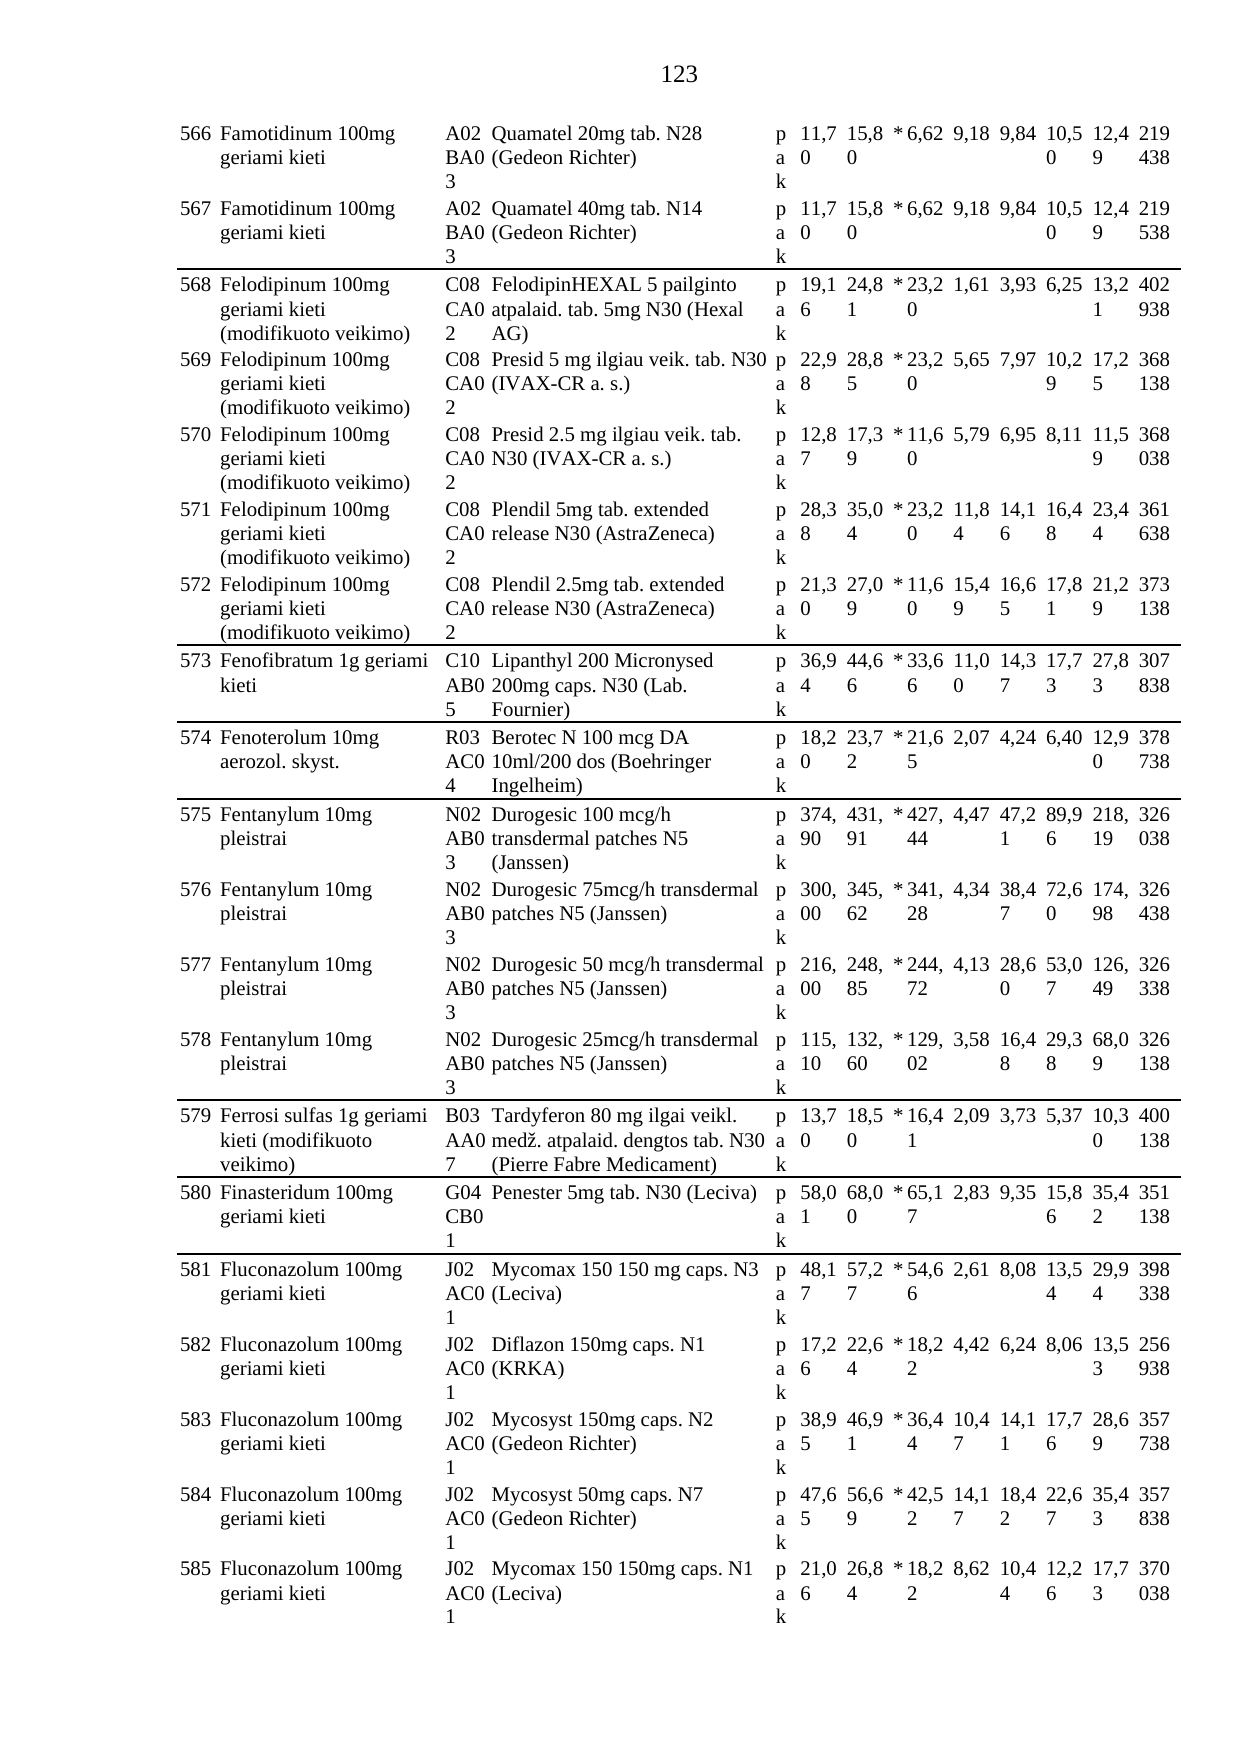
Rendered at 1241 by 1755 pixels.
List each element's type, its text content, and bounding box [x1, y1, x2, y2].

table_cell Mycomax 150 150mg caps. N1 (Leciva) [489, 1554, 773, 1628]
table_cell C10AB05 [443, 646, 489, 721]
table_cell 256938 [1136, 1329, 1181, 1404]
table_cell 4,24 [997, 723, 1043, 797]
table_cell Felodipinum 100mg geriami kieti (modifikuoto veikimo) [218, 270, 443, 344]
table_cell A02BA03 [443, 193, 489, 268]
table_cell * [890, 874, 904, 949]
table_cell 10,44 [997, 1554, 1043, 1628]
table_cell pak [773, 494, 798, 569]
table_cell pak [773, 1554, 798, 1628]
table_cell 17,76 [1043, 1404, 1089, 1479]
table_cell 9,84 [997, 118, 1043, 193]
table_cell 18,20 [798, 723, 844, 797]
table_cell 3,58 [951, 1024, 997, 1099]
table_cell 56,69 [844, 1479, 890, 1554]
table_cell 402938 [1136, 270, 1181, 344]
table_cell 29,94 [1090, 1255, 1136, 1329]
table_cell 8,62 [951, 1554, 997, 1628]
table_cell 132,60 [844, 1024, 890, 1099]
table_cell N02AB03 [443, 874, 489, 949]
table_cell 13,53 [1090, 1329, 1136, 1404]
table_cell 11,60 [904, 569, 951, 644]
table_cell 15,49 [951, 569, 997, 644]
table_cell Presid 5 mg ilgiau veik. tab. N30 (IVAX-CR a. s.) [489, 345, 773, 419]
table_cell Fluconazolum 100mg geriami kieti [218, 1329, 443, 1404]
table_cell 27,09 [844, 569, 890, 644]
table_cell 370038 [1136, 1554, 1181, 1628]
table_cell 13,21 [1090, 270, 1136, 344]
table_cell 5,37 [1043, 1101, 1089, 1176]
table_cell 357838 [1136, 1479, 1181, 1554]
table_cell 9,18 [951, 118, 997, 193]
table_cell 572 [177, 569, 217, 644]
table_cell 576 [177, 874, 217, 949]
table_cell Fluconazolum 100mg geriami kieti [218, 1255, 443, 1329]
table_cell Durogesic 50 mcg/h transdermal patches N5 (Janssen) [489, 949, 773, 1024]
table_cell 26,84 [844, 1554, 890, 1628]
table_cell 17,39 [844, 419, 890, 494]
table_cell * [890, 1024, 904, 1099]
table_cell 21,30 [798, 569, 844, 644]
table_cell 583 [177, 1404, 217, 1479]
table_cell 6,25 [1043, 270, 1089, 344]
table_cell 9,84 [997, 193, 1043, 268]
table_cell 10,29 [1043, 345, 1089, 419]
table_cell 431,91 [844, 800, 890, 874]
table_cell Felodipinum 100mg geriami kieti (modifikuoto veikimo) [218, 569, 443, 644]
table_cell 373138 [1136, 569, 1181, 644]
table_cell C08CA02 [443, 494, 489, 569]
table_cell Fentanylum 10mg pleistrai [218, 874, 443, 949]
table_cell 1,61 [951, 270, 997, 344]
table_cell 28,60 [997, 949, 1043, 1024]
table_cell J02AC01 [443, 1404, 489, 1479]
table_cell Mycosyst 50mg caps. N7 (Gedeon Richter) [489, 1479, 773, 1554]
table_cell 248,85 [844, 949, 890, 1024]
table_cell 400138 [1136, 1101, 1181, 1176]
table_cell Berotec N 100 mcg DA 10ml/200 dos (Boehringer Ingelheim) [489, 723, 773, 797]
table_cell 6,62 [904, 118, 951, 193]
table_cell 72,60 [1043, 874, 1089, 949]
table_cell 36,44 [904, 1404, 951, 1479]
table_cell 7,97 [997, 345, 1043, 419]
table_cell 6,40 [1043, 723, 1089, 797]
table_cell 68,00 [844, 1178, 890, 1252]
table_cell Durogesic 75mcg/h transdermal patches N5 (Janssen) [489, 874, 773, 949]
table_cell 345,62 [844, 874, 890, 949]
table_cell 10,47 [951, 1404, 997, 1479]
table_cell pak [773, 419, 798, 494]
table_cell 14,37 [997, 646, 1043, 721]
table_cell pak [773, 1024, 798, 1099]
table_cell * [890, 1404, 904, 1479]
table_cell Plendil 5mg tab. extended release N30 (AstraZeneca) [489, 494, 773, 569]
table_cell * [890, 118, 904, 193]
table_cell 10,50 [1043, 118, 1089, 193]
table_cell 48,17 [798, 1255, 844, 1329]
table_cell 326338 [1136, 949, 1181, 1024]
table_cell 115,10 [798, 1024, 844, 1099]
table_cell 47,21 [997, 800, 1043, 874]
table_cell 53,07 [1043, 949, 1089, 1024]
table_cell pak [773, 345, 798, 419]
table_cell Diflazon 150mg caps. N1 (KRKA) [489, 1329, 773, 1404]
table_cell Fluconazolum 100mg geriami kieti [218, 1479, 443, 1554]
table_cell Fenofibratum 1g geriami kieti [218, 646, 443, 721]
table_cell 4,34 [951, 874, 997, 949]
table_cell 11,84 [951, 494, 997, 569]
table_cell pak [773, 1101, 798, 1176]
table_cell 35,43 [1090, 1479, 1136, 1554]
table_cell 2,83 [951, 1178, 997, 1252]
table_cell 18,22 [904, 1554, 951, 1628]
table_cell 326038 [1136, 800, 1181, 874]
table_cell 35,42 [1090, 1178, 1136, 1252]
table_cell 16,48 [997, 1024, 1043, 1099]
table_cell 129,02 [904, 1024, 951, 1099]
table_cell 12,49 [1090, 193, 1136, 268]
table_cell 368138 [1136, 345, 1181, 419]
table_cell 341,28 [904, 874, 951, 949]
table_cell 18,50 [844, 1101, 890, 1176]
table_cell 569 [177, 345, 217, 419]
table_cell 577 [177, 949, 217, 1024]
table_cell 3,93 [997, 270, 1043, 344]
table_cell 567 [177, 193, 217, 268]
table_cell 6,24 [997, 1329, 1043, 1404]
table_cell 17,25 [1090, 345, 1136, 419]
table_cell 427,44 [904, 800, 951, 874]
table_cell 174,98 [1090, 874, 1136, 949]
table_cell 42,52 [904, 1479, 951, 1554]
table_cell Fenoterolum 10mg aerozol. skyst. [218, 723, 443, 797]
table_cell Durogesic 100 mcg/h transdermal patches N5 (Janssen) [489, 800, 773, 874]
table_cell 22,67 [1043, 1479, 1089, 1554]
table_cell 17,81 [1043, 569, 1089, 644]
table_cell Fluconazolum 100mg geriami kieti [218, 1404, 443, 1479]
table_cell * [890, 270, 904, 344]
table_cell 68,09 [1090, 1024, 1136, 1099]
table_cell Finasteridum 100mg geriami kieti [218, 1178, 443, 1252]
table_cell 23,72 [844, 723, 890, 797]
table_cell Fentanylum 10mg pleistrai [218, 949, 443, 1024]
table_cell N02AB03 [443, 949, 489, 1024]
table_cell 8,08 [997, 1255, 1043, 1329]
table_cell * [890, 1178, 904, 1252]
table_cell 5,79 [951, 419, 997, 494]
table_cell * [890, 1479, 904, 1554]
table_cell * [890, 949, 904, 1024]
table_cell 28,38 [798, 494, 844, 569]
table_cell J02AC01 [443, 1554, 489, 1628]
table_cell 57,27 [844, 1255, 890, 1329]
table_cell 16,41 [904, 1101, 951, 1176]
table_cell pak [773, 1178, 798, 1252]
table_cell pak [773, 118, 798, 193]
table_cell 578 [177, 1024, 217, 1099]
table_cell 585 [177, 1554, 217, 1628]
table_cell 244,72 [904, 949, 951, 1024]
table_cell N02AB03 [443, 1024, 489, 1099]
table_cell 582 [177, 1329, 217, 1404]
table_cell 35,04 [844, 494, 890, 569]
table_cell * [890, 345, 904, 419]
table_cell 2,07 [951, 723, 997, 797]
table_cell 54,66 [904, 1255, 951, 1329]
table_cell 21,06 [798, 1554, 844, 1628]
table_cell pak [773, 569, 798, 644]
table_cell pak [773, 800, 798, 874]
table_cell * [890, 1554, 904, 1628]
table_cell 11,59 [1090, 419, 1136, 494]
table_cell 9,18 [951, 193, 997, 268]
table_cell 326138 [1136, 1024, 1181, 1099]
table_cell Mycomax 150 150 mg caps. N3 (Leciva) [489, 1255, 773, 1329]
table_cell 575 [177, 800, 217, 874]
table_cell 23,20 [904, 494, 951, 569]
table_cell 574 [177, 723, 217, 797]
table_cell 4,13 [951, 949, 997, 1024]
table_cell 219538 [1136, 193, 1181, 268]
table_cell 368038 [1136, 419, 1181, 494]
table_cell 3,73 [997, 1101, 1043, 1176]
table_cell 8,06 [1043, 1329, 1089, 1404]
table_cell 9,35 [997, 1178, 1043, 1252]
table_cell 14,16 [997, 494, 1043, 569]
table_cell A02BA03 [443, 118, 489, 193]
table_cell 22,98 [798, 345, 844, 419]
table_cell 568 [177, 270, 217, 344]
table_cell 46,91 [844, 1404, 890, 1479]
table_cell 378738 [1136, 723, 1181, 797]
table_cell 398338 [1136, 1255, 1181, 1329]
table_cell 11,70 [798, 118, 844, 193]
table_cell 89,96 [1043, 800, 1089, 874]
table_cell 579 [177, 1101, 217, 1176]
table_cell * [890, 1329, 904, 1404]
table_cell pak [773, 270, 798, 344]
table_cell Famotidinum 100mg geriami kieti [218, 193, 443, 268]
table_cell 38,95 [798, 1404, 844, 1479]
table_cell 14,11 [997, 1404, 1043, 1479]
table_cell 326438 [1136, 874, 1181, 949]
table_cell 218,19 [1090, 800, 1136, 874]
table_cell * [890, 723, 904, 797]
table_cell 29,38 [1043, 1024, 1089, 1099]
table_cell Felodipinum 100mg geriami kieti (modifikuoto veikimo) [218, 419, 443, 494]
table_cell 11,60 [904, 419, 951, 494]
table_cell Quamatel 20mg tab. N28 (Gedeon Richter) [489, 118, 773, 193]
table_cell 58,01 [798, 1178, 844, 1252]
table_cell 307838 [1136, 646, 1181, 721]
table_cell 65,17 [904, 1178, 951, 1252]
table_cell Famotidinum 100mg geriami kieti [218, 118, 443, 193]
table_cell 580 [177, 1178, 217, 1252]
table_cell 351138 [1136, 1178, 1181, 1252]
table_cell pak [773, 1255, 798, 1329]
table_cell 47,65 [798, 1479, 844, 1554]
table_cell R03AC04 [443, 723, 489, 797]
table_cell 12,87 [798, 419, 844, 494]
table_cell 19,16 [798, 270, 844, 344]
table_cell 12,90 [1090, 723, 1136, 797]
table_cell 300,00 [798, 874, 844, 949]
table_cell Ferrosi sulfas 1g geriami kieti (modifikuoto veikimo) [218, 1101, 443, 1176]
table_cell 17,26 [798, 1329, 844, 1404]
table_cell Mycosyst 150mg caps. N2 (Gedeon Richter) [489, 1404, 773, 1479]
table_cell 219438 [1136, 118, 1181, 193]
table_cell Presid 2.5 mg ilgiau veik. tab. N30 (IVAX-CR a. s.) [489, 419, 773, 494]
table_cell pak [773, 874, 798, 949]
table_cell * [890, 494, 904, 569]
table_cell Felodipinum 100mg geriami kieti (modifikuoto veikimo) [218, 345, 443, 419]
table_cell 22,64 [844, 1329, 890, 1404]
table_cell 21,29 [1090, 569, 1136, 644]
table_cell 23,20 [904, 270, 951, 344]
table_cell 573 [177, 646, 217, 721]
table_cell 11,70 [798, 193, 844, 268]
table_cell 374,90 [798, 800, 844, 874]
table_cell FelodipinHEXAL 5 pailginto atpalaid. tab. 5mg N30 (Hexal AG) [489, 270, 773, 344]
table_cell 36,94 [798, 646, 844, 721]
table_cell 28,69 [1090, 1404, 1136, 1479]
table_cell 570 [177, 419, 217, 494]
table_cell 21,65 [904, 723, 951, 797]
table_cell Lipanthyl 200 Micronysed 200mg caps. N30 (Lab. Fournier) [489, 646, 773, 721]
table_cell 2,61 [951, 1255, 997, 1329]
table_cell 5,65 [951, 345, 997, 419]
table_cell 23,44 [1090, 494, 1136, 569]
table_cell 15,80 [844, 193, 890, 268]
table_cell 23,20 [904, 345, 951, 419]
table_cell pak [773, 1479, 798, 1554]
table_cell 584 [177, 1479, 217, 1554]
table_cell Quamatel 40mg tab. N14 (Gedeon Richter) [489, 193, 773, 268]
table_cell 6,62 [904, 193, 951, 268]
table_cell * [890, 419, 904, 494]
table_cell 18,22 [904, 1329, 951, 1404]
table_cell 13,54 [1043, 1255, 1089, 1329]
table_cell 357738 [1136, 1404, 1181, 1479]
table_cell J02AC01 [443, 1255, 489, 1329]
table_cell Tardyferon 80 mg ilgai veikl. medž. atpalaid. dengtos tab. N30 (Pierre Fabre Medicament) [489, 1101, 773, 1176]
table_cell C08CA02 [443, 345, 489, 419]
table_cell 24,81 [844, 270, 890, 344]
table_cell pak [773, 949, 798, 1024]
table_cell 44,66 [844, 646, 890, 721]
table_cell 14,17 [951, 1479, 997, 1554]
table_cell 126,49 [1090, 949, 1136, 1024]
table_cell 10,50 [1043, 193, 1089, 268]
table_cell C08CA02 [443, 270, 489, 344]
table_cell 16,65 [997, 569, 1043, 644]
table_cell 33,66 [904, 646, 951, 721]
table_cell 4,47 [951, 800, 997, 874]
table_cell 571 [177, 494, 217, 569]
table_cell * [890, 193, 904, 268]
table_cell 6,95 [997, 419, 1043, 494]
table_cell 16,48 [1043, 494, 1089, 569]
table_cell Penester 5mg tab. N30 (Leciva) [489, 1178, 773, 1252]
table_cell G04CB01 [443, 1178, 489, 1252]
table_cell B03AA07 [443, 1101, 489, 1176]
table_cell Plendil 2.5mg tab. extended release N30 (AstraZeneca) [489, 569, 773, 644]
table_cell pak [773, 1329, 798, 1404]
table_cell Fentanylum 10mg pleistrai [218, 1024, 443, 1099]
table_cell J02AC01 [443, 1479, 489, 1554]
table_cell 11,00 [951, 646, 997, 721]
table_cell 4,42 [951, 1329, 997, 1404]
table_cell pak [773, 193, 798, 268]
table_cell 566 [177, 118, 217, 193]
table_cell pak [773, 723, 798, 797]
table_cell 28,85 [844, 345, 890, 419]
table_cell * [890, 1255, 904, 1329]
table_cell Felodipinum 100mg geriami kieti (modifikuoto veikimo) [218, 494, 443, 569]
table_cell pak [773, 646, 798, 721]
table_cell 27,83 [1090, 646, 1136, 721]
table_cell 2,09 [951, 1101, 997, 1176]
table_cell N02AB03 [443, 800, 489, 874]
table_cell 15,80 [844, 118, 890, 193]
table_cell 8,11 [1043, 419, 1089, 494]
table_cell 216,00 [798, 949, 844, 1024]
table_cell C08CA02 [443, 569, 489, 644]
table_cell J02AC01 [443, 1329, 489, 1404]
table_cell 18,42 [997, 1479, 1043, 1554]
table_cell 10,30 [1090, 1101, 1136, 1176]
table_cell 17,73 [1090, 1554, 1136, 1628]
table_cell 15,86 [1043, 1178, 1089, 1252]
table_cell Fluconazolum 100mg geriami kieti [218, 1554, 443, 1628]
table_cell 12,26 [1043, 1554, 1089, 1628]
table_cell 17,73 [1043, 646, 1089, 721]
table_cell 581 [177, 1255, 217, 1329]
table_cell pak [773, 1404, 798, 1479]
table_cell C08CA02 [443, 419, 489, 494]
table_cell * [890, 646, 904, 721]
table_cell 13,70 [798, 1101, 844, 1176]
table_cell Durogesic 25mcg/h transdermal patches N5 (Janssen) [489, 1024, 773, 1099]
table_cell * [890, 1101, 904, 1176]
table_cell * [890, 800, 904, 874]
table_cell 12,49 [1090, 118, 1136, 193]
table_cell * [890, 569, 904, 644]
table_cell Fentanylum 10mg pleistrai [218, 800, 443, 874]
table_cell 361638 [1136, 494, 1181, 569]
table_cell 38,47 [997, 874, 1043, 949]
